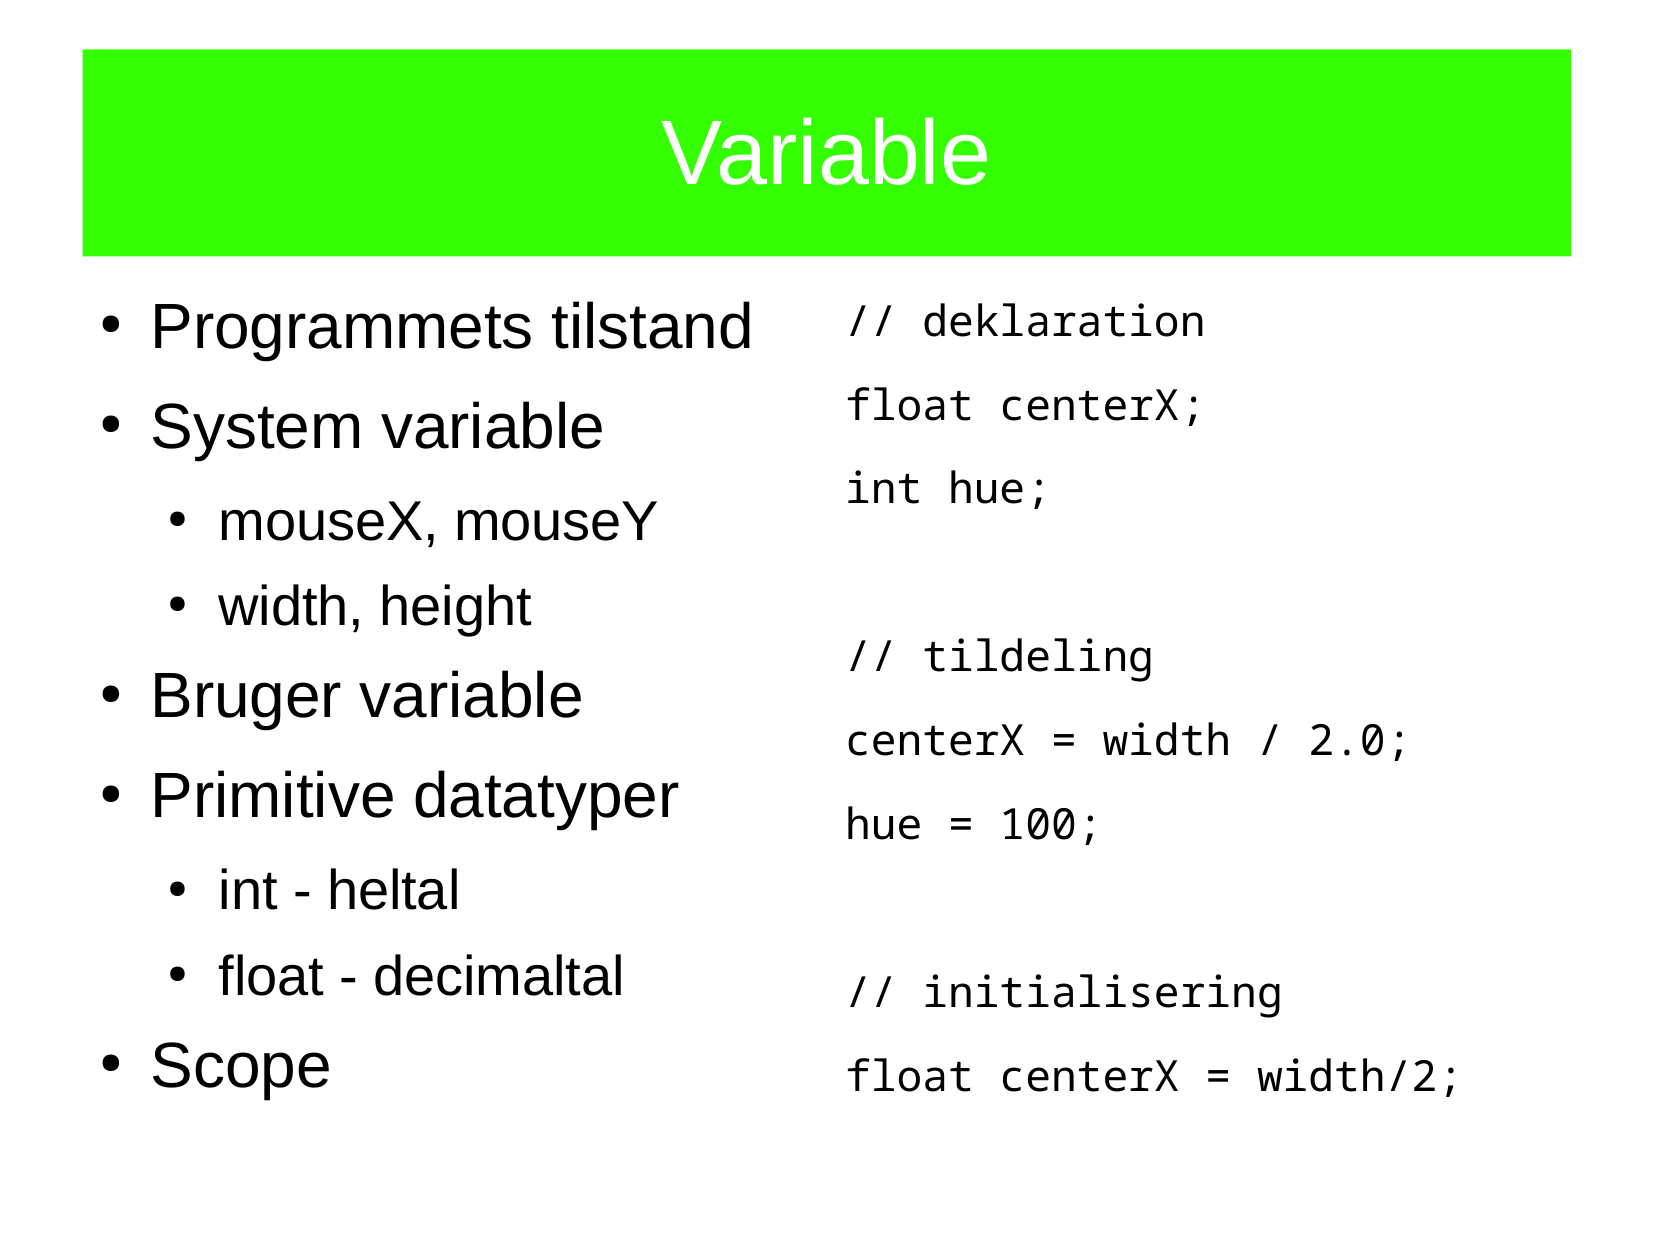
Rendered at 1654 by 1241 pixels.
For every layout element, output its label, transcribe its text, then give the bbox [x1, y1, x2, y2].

list // deklaration float centerX; int hue; // tildeling centerX = width / 2.0; hue = 100; // initialisering float centerX = width/2; [845, 290, 1572, 1109]
title Variable [82, 49, 1571, 257]
list Programmets tilstand System variable mouseX, mouseY width, height Bruger variable Primitive datatyper int - heltal float - decimaltal Scope [82, 290, 809, 1109]
